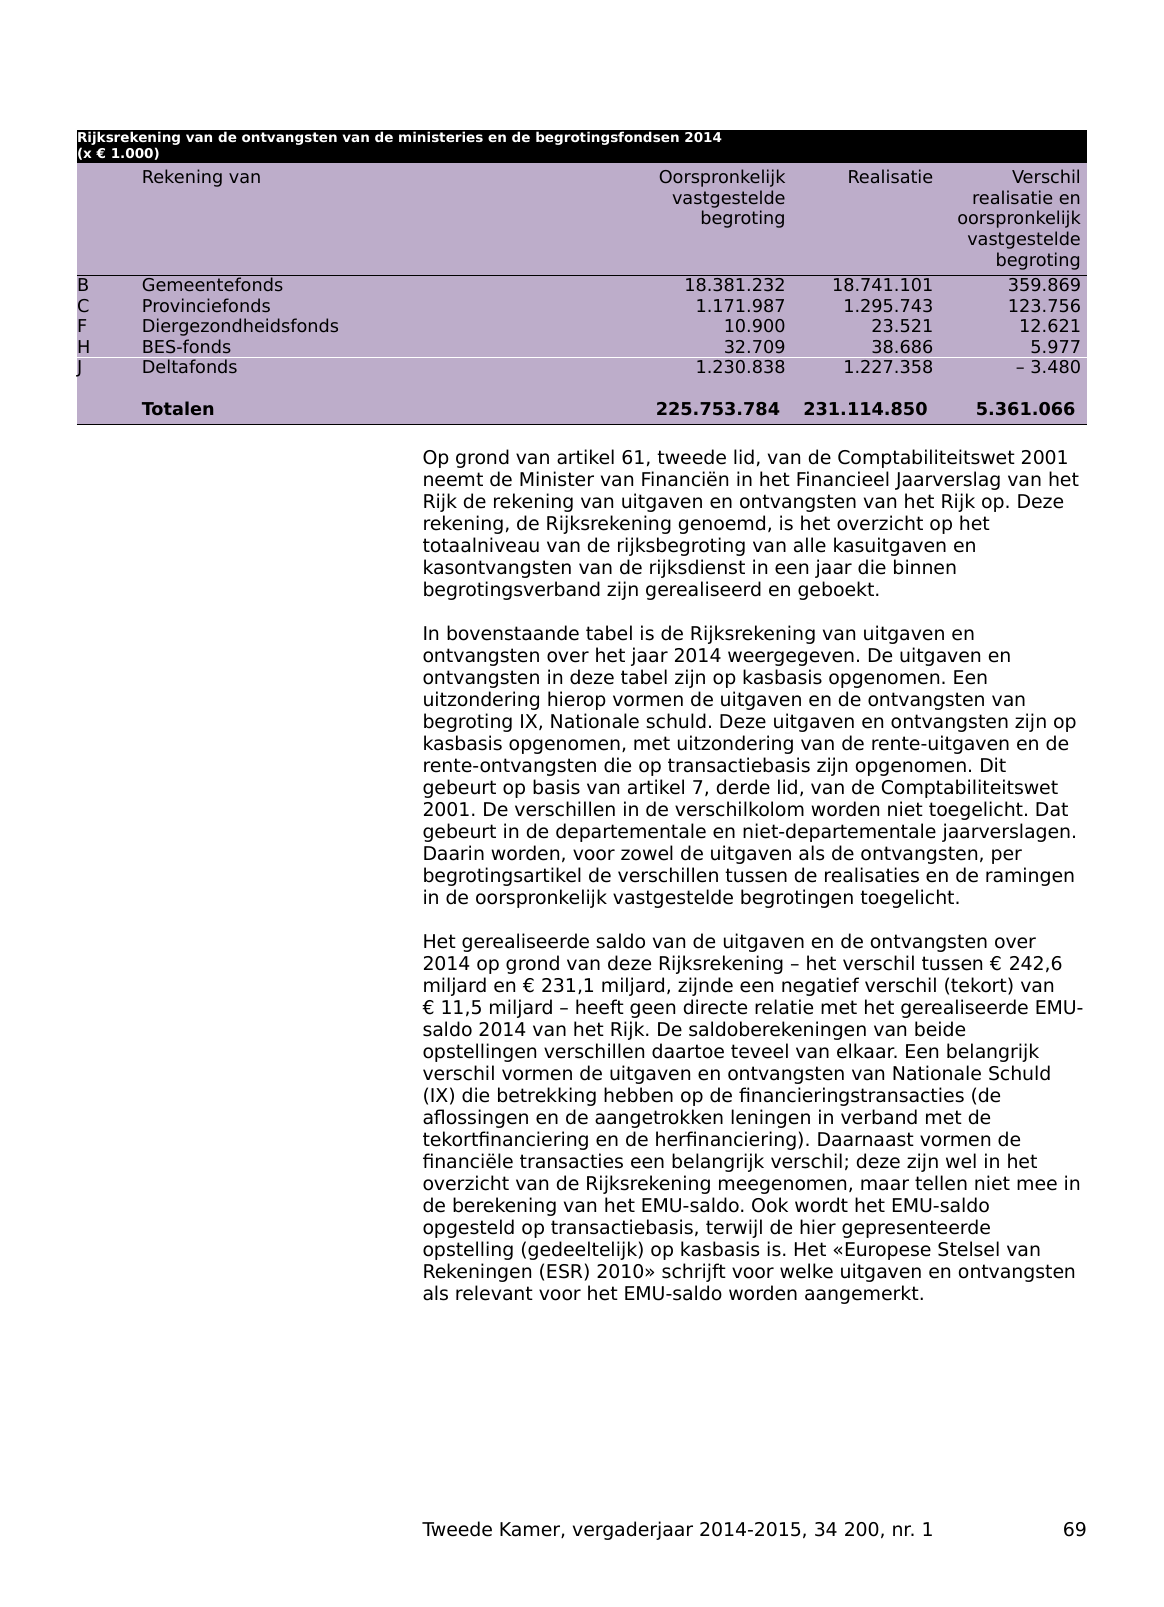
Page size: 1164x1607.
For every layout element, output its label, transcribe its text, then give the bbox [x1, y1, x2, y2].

table_cell 1.230.838 [644, 358, 791, 378]
table_cell 38.686 [791, 337, 939, 357]
table_cell 18.741.101 [791, 276, 939, 296]
table_cell J [77, 358, 136, 378]
table_cell 12.621 [939, 316, 1087, 337]
table_cell 231.114.850 [791, 399, 939, 424]
text In bovenstaande tabel is de Rijksrekening van uitgaven en ontvangsten over het jaar 2014 weergegeven. De uitgaven en ontvangsten in deze tabel zijn op kasbasis opgenomen. Een uitzondering hierop vormen de uitgaven en de ontvangsten van begroting IX, Nationale schuld. Deze uitgaven en ontvangsten zijn op kasbasis opgenomen, met uitzondering van de rente-uitgaven en de rente-ontvangsten die op transactiebasis zijn opgenomen. Dit gebeurt op basis van artikel 7, derde lid, van de Comptabiliteitswet 2001. De verschillen in de verschilkolom worden niet toegelicht. Dat gebeurt in de departementale en niet-departementale jaarverslagen. Daarin worden, voor zowel de uitgaven als de ontvangsten, per begrotingsartikel de verschillen tussen de realisaties en de ramingen in de oorspronkelijk vastgestelde begrotingen toegelicht. [422, 623, 1087, 909]
table_cell Diergezondheidsfonds [136, 316, 644, 337]
table_cell 18.381.232 [644, 276, 791, 296]
table_cell B [77, 276, 136, 296]
table_cell 123.756 [939, 296, 1087, 316]
text Op grond van artikel 61, tweede lid, van de Comptabiliteitswet 2001 neemt de Minister van Financiën in het Financieel Jaarverslag van het Rijk de rekening van uitgaven en ontvangsten van het Rijk op. Deze rekening, de Rijksrekening genoemd, is het overzicht op het totaalniveau van de rijksbegroting van alle kasuitgaven en kasontvangsten van de rijksdienst in een jaar die binnen begrotingsverband zijn gerealiseerd en geboekt. [422, 447, 1087, 601]
table_cell Oorspronkelijk vastgestelde begroting [644, 163, 791, 275]
table_cell 10.900 [644, 316, 791, 337]
text Het gerealiseerde saldo van de uitgaven en de ontvangsten over 2014 op grond van deze Rijksrekening – het verschil tussen € 242,6 miljard en € 231,1 miljard, zijnde een negatief verschil (tekort) van € 11,5 miljard – heeft geen directe relatie met het gerealiseerde EMU-saldo 2014 van het Rijk. De saldoberekeningen van beide opstellingen verschillen daartoe teveel van elkaar. Een belangrijk verschil vormen de uitgaven en ontvangsten van Nationale Schuld (IX) die betrekking hebben op de financieringstransacties (de aflossingen en de aangetrokken leningen in verband met de tekortfinanciering en de herfinanciering). Daarnaast vormen de financiële transacties een belangrijk verschil; deze zijn wel in het overzicht van de Rijksrekening meegenomen, maar tellen niet mee in de berekening van het EMU-saldo. Ook wordt het EMU-saldo opgesteld op transactiebasis, terwijl de hier gepresenteerde opstelling (gedeeltelijk) op kasbasis is. Het «Europese Stelsel van Rekeningen (ESR) 2010» schrijft voor welke uitgaven en ontvangsten als relevant voor het EMU-saldo worden aangemerkt. [422, 931, 1087, 1305]
table_cell 32.709 [644, 337, 791, 357]
table_cell 225.753.784 [644, 399, 791, 424]
table_cell [77, 378, 136, 399]
table_cell H [77, 337, 136, 357]
table_cell 359.869 [939, 276, 1087, 296]
table_cell Rekening van [136, 163, 644, 275]
table_cell Verschil realisatie en oorspronkelijk vastgestelde begroting [939, 163, 1087, 275]
table_cell [77, 163, 136, 275]
table_cell 5.361.066 [939, 399, 1087, 424]
table_cell 1.227.358 [791, 358, 939, 378]
table_cell [791, 378, 939, 399]
table_cell Gemeentefonds [136, 276, 644, 296]
table_cell – 3.480 [939, 358, 1087, 378]
table_header Rijksrekening van de ontvangsten van de ministeries en de begrotingsfondsen 2014 (x € 1.000) [77, 130, 1087, 161]
table_cell 1.295.743 [791, 296, 939, 316]
table_cell 5.977 [939, 337, 1087, 357]
table_cell [136, 378, 644, 399]
table_cell [939, 378, 1087, 399]
table_cell Realisatie [791, 163, 939, 275]
table_cell [77, 399, 136, 424]
table_cell Provinciefonds [136, 296, 644, 316]
table_cell Totalen [136, 399, 644, 424]
table_cell BES-fonds [136, 337, 644, 357]
table_cell C [77, 296, 136, 316]
table_cell 23.521 [791, 316, 939, 337]
table_cell Deltafonds [136, 358, 644, 378]
table_cell F [77, 316, 136, 337]
table_cell [644, 378, 791, 399]
table_cell 1.171.987 [644, 296, 791, 316]
